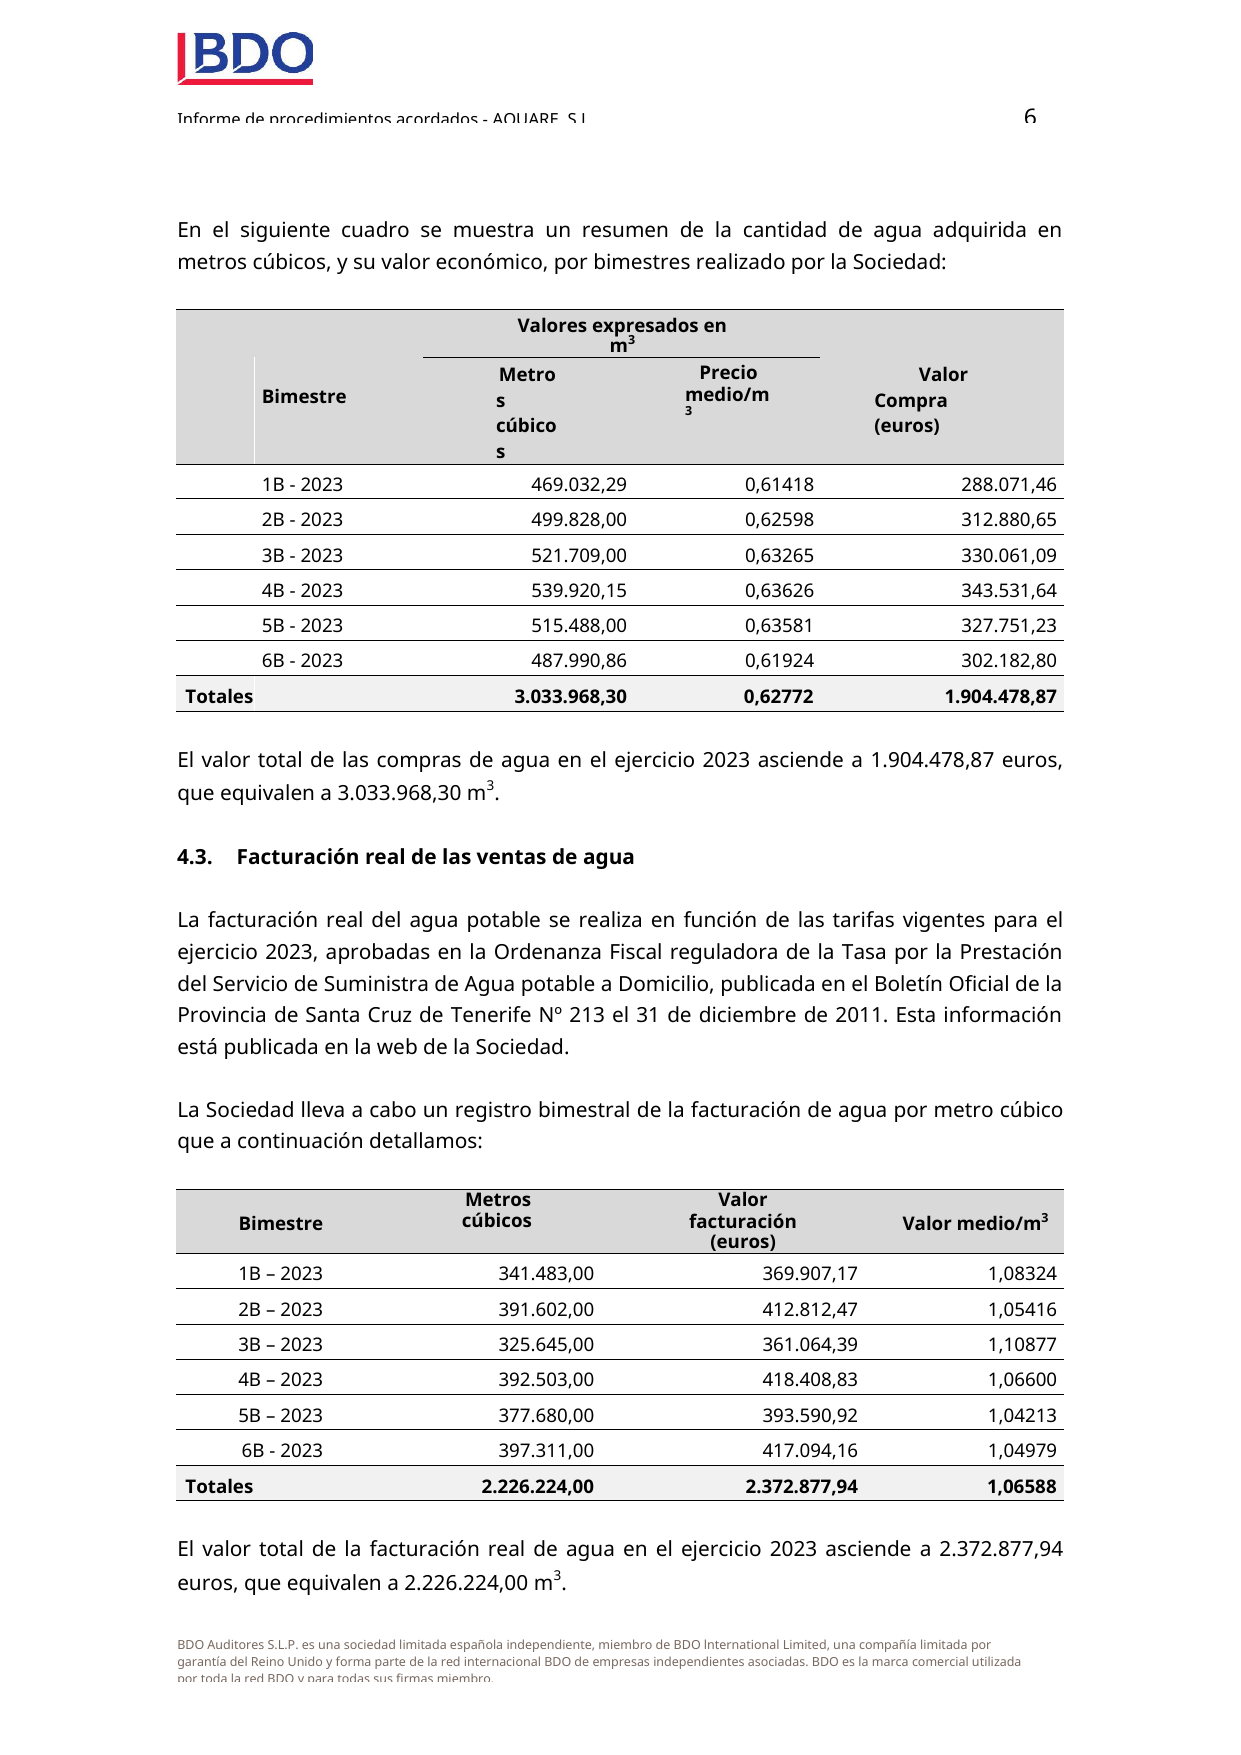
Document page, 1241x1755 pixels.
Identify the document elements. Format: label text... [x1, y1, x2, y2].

table_cell 1,06600 [880, 1360, 1064, 1394]
table_cell [176, 641, 254, 675]
text La facturación real del agua potable se realiza en función de las tarifas vigentes para el ejercicio 2023, aprobadas en la Ordenanza Fiscal reguladora de la Tasa por la Prestación del Servicio de Suministra de Agua potable a Domicilio, publicada en el Boletín Oficial de la Provincia de Santa Cruz de Tenerife Nº 213 el 31 de diciembre de 2011. Esta información está publicada en la web de la Sociedad. [177, 906, 1064, 1060]
table_cell 1B – 2023 [176, 1254, 392, 1288]
table_cell [255, 676, 423, 711]
table_cell 3.033.968,30 [423, 676, 656, 711]
table_cell Precio medio/m3 [656, 358, 820, 464]
table_cell 0,63265 [656, 535, 820, 569]
table_cell 1,06588 [880, 1466, 1064, 1500]
table_cell 521.709,00 [423, 535, 656, 569]
table_cell Totales [176, 1466, 392, 1500]
table_cell 487.990,86 [423, 641, 656, 675]
table_cell Bimestre [255, 357, 423, 464]
table_cell 0,62772 [656, 676, 820, 711]
table_cell 2.372.877,94 [630, 1466, 880, 1500]
table_cell 341.483,00 [392, 1254, 630, 1288]
table_cell 2B - 2023 [255, 499, 423, 534]
table_cell 393.590,92 [630, 1395, 880, 1429]
table_cell 3B - 2023 [255, 535, 423, 569]
table_cell 361.064,39 [630, 1325, 880, 1359]
table_cell 369.907,17 [630, 1254, 880, 1288]
table_cell [176, 499, 254, 534]
table_cell 392.503,00 [392, 1360, 630, 1394]
table_cell 0,63626 [656, 570, 820, 604]
table_cell [176, 357, 254, 464]
table_cell 0,61924 [656, 641, 820, 675]
table_cell [176, 570, 254, 604]
table_cell 343.531,64 [820, 570, 1064, 604]
table_cell 499.828,00 [423, 499, 656, 534]
table_cell 0,62598 [656, 499, 820, 534]
table_cell 1,08324 [880, 1254, 1064, 1288]
table_cell 1,04979 [880, 1430, 1064, 1464]
table_header Valor facturación (euros) [630, 1190, 880, 1253]
table_cell 2B – 2023 [176, 1289, 392, 1323]
table_cell 0,61418 [656, 465, 820, 498]
table_cell 4B – 2023 [176, 1360, 392, 1394]
table_cell 539.920,15 [423, 570, 656, 604]
table_cell 325.645,00 [392, 1325, 630, 1359]
table_cell 417.094,16 [630, 1430, 880, 1464]
table_header Metros cúbicos [392, 1190, 630, 1253]
table_cell 312.880,65 [820, 499, 1064, 534]
table_cell 377.680,00 [392, 1395, 630, 1429]
table_cell Metros cúbicos [423, 358, 656, 464]
table_cell 1,04213 [880, 1395, 1064, 1429]
table_cell 5B - 2023 [255, 606, 423, 640]
table_cell 1,05416 [880, 1289, 1064, 1323]
table_cell 391.602,00 [392, 1289, 630, 1323]
table_cell [176, 606, 254, 640]
text El valor total de la facturación real de agua en el ejercicio 2023 asciende a 2.372.877,94 euros, que equivalen a 2.226.224,00 m3. [177, 1534, 1064, 1596]
text En el siguiente cuadro se muestra un resumen de la cantidad de agua adquirida en metros cúbicos, y su valor económico, por bimestres realizado por la Sociedad: [177, 215, 1064, 276]
table_cell 515.488,00 [423, 606, 656, 640]
table_cell 469.032,29 [423, 465, 656, 498]
table_cell Totales [176, 676, 254, 711]
table_cell 4B - 2023 [255, 570, 423, 604]
list Facturación real de las ventas de agua [177, 842, 1120, 871]
table_cell 412.812,47 [630, 1289, 880, 1323]
table_cell 3B – 2023 [176, 1325, 392, 1359]
table_cell 5B – 2023 [176, 1395, 392, 1429]
table_cell 302.182,80 [820, 641, 1064, 675]
table_cell 418.408,83 [630, 1360, 880, 1394]
table_cell 2.226.224,00 [392, 1466, 630, 1500]
table_cell 0,63581 [656, 606, 820, 640]
text La Sociedad lleva a cabo un registro bimestral de la facturación de agua por metro cúbico que a continuación detallamos: [177, 1095, 1064, 1155]
table_cell 288.071,46 [820, 465, 1064, 498]
table_cell 6B - 2023 [176, 1430, 392, 1464]
table_cell 397.311,00 [392, 1430, 630, 1464]
table_cell 1.904.478,87 [820, 676, 1064, 711]
table_cell 1,10877 [880, 1325, 1064, 1359]
table_cell [176, 535, 254, 569]
table_cell [176, 465, 254, 498]
table_cell 330.061,09 [820, 535, 1064, 569]
table_header Bimestre [176, 1190, 392, 1253]
table_header Valor medio/m3 [880, 1190, 1064, 1253]
table_cell Valor Compra (euros) [820, 357, 1064, 464]
table_cell 1B - 2023 [255, 465, 423, 498]
table_cell 327.751,23 [820, 606, 1064, 640]
table_cell 6B - 2023 [255, 641, 423, 675]
text El valor total de las compras de agua en el ejercicio 2023 asciende a 1.904.478,87 euros, que equivalen a 3.033.968,30 m3. [177, 745, 1064, 807]
table_header Valores expresados en m3 [176, 310, 1064, 357]
